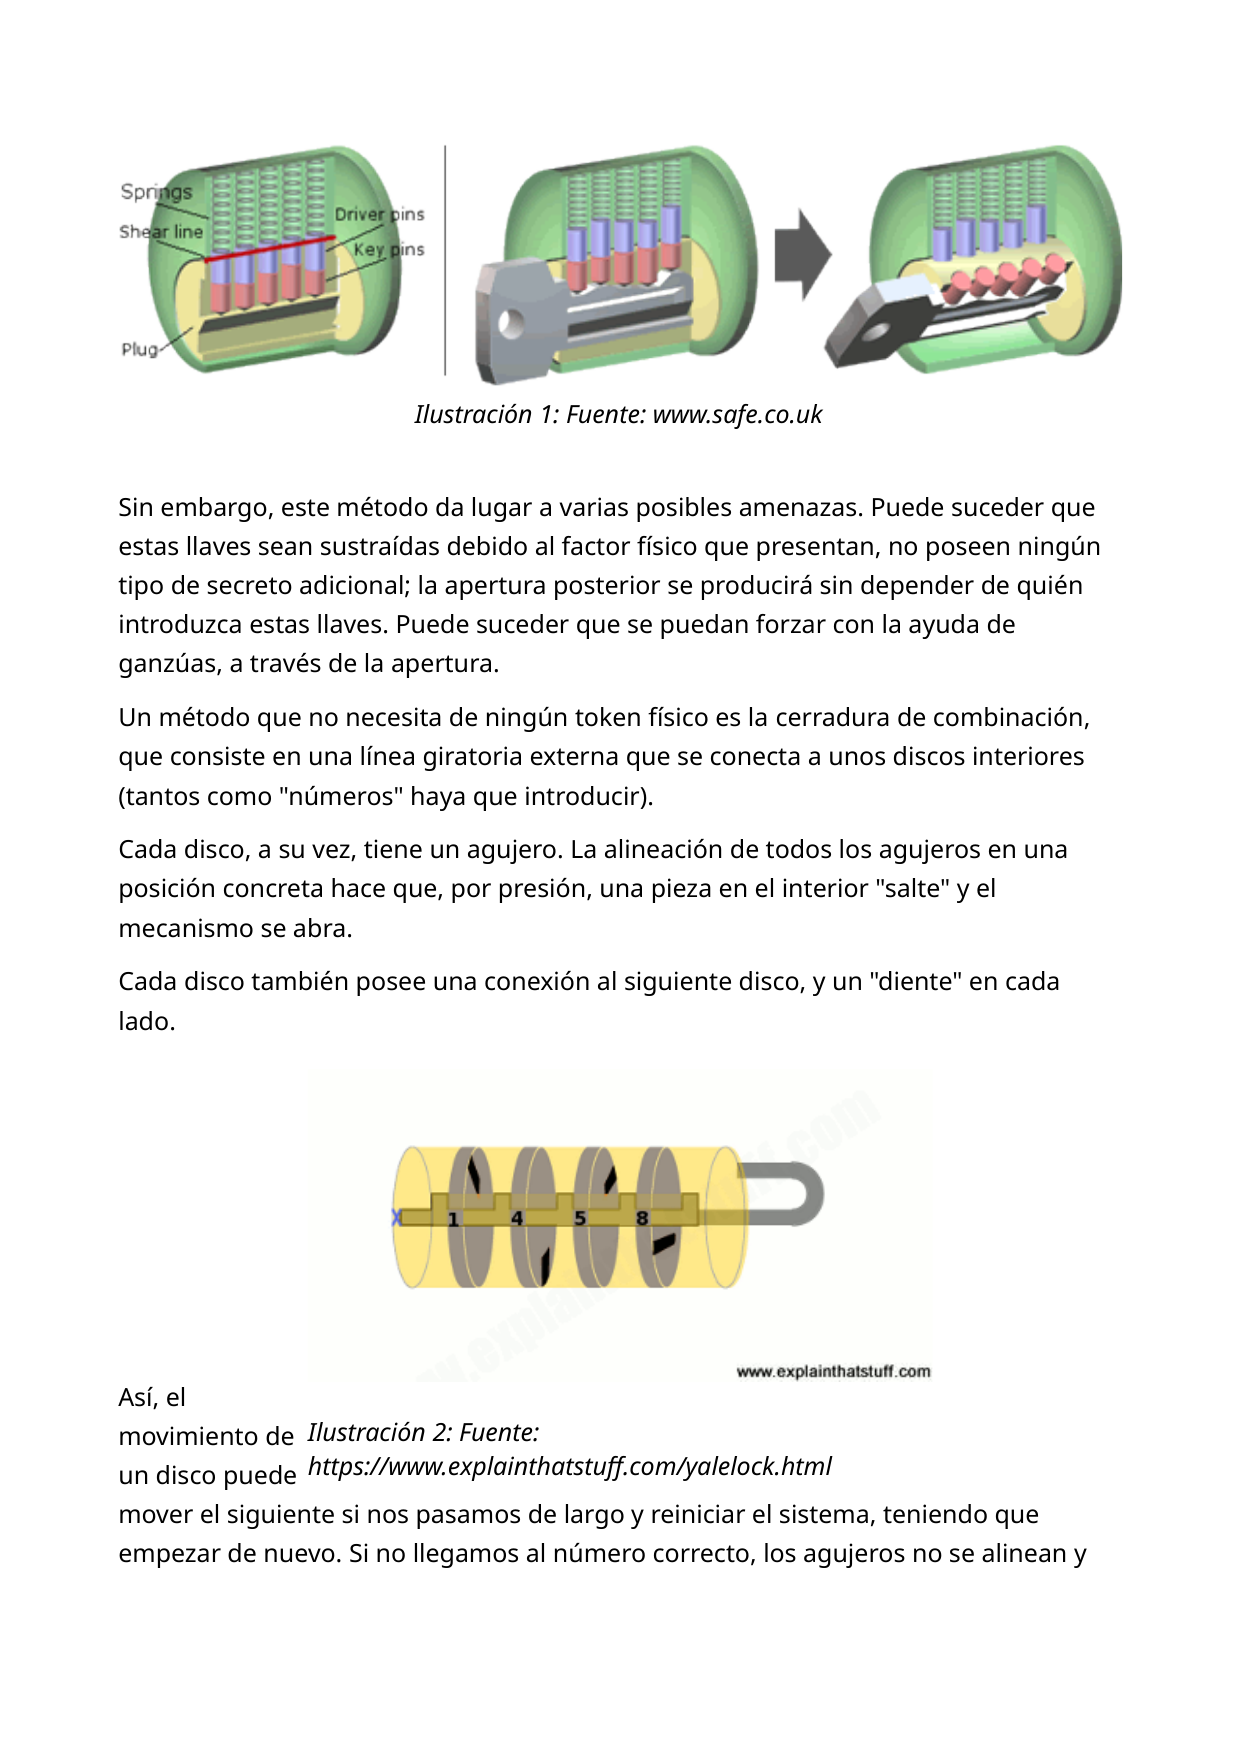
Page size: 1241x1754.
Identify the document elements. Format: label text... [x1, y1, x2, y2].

picture [118, 130, 1123, 390]
text Ilustración 1: Fuente: www.safe.co.uk [118, 390, 1122, 431]
text Cada disco también posee una conexión al siguiente disco, y un "diente" en cada lado. [118, 964, 1122, 1037]
text Cada disco, a su vez, tiene un agujero. La alineación de todos los agujeros en una posición concreta hace que, por presión, una pieza en el interior "salte" y el mecanismo se abra. [118, 832, 1122, 944]
text Ilustración 2: Fuente: https://www.explainthatstuff.com/yalelock.html [308, 1382, 933, 1482]
text Un método que no necesita de ningún token físico es la cerradura de combinación, que consiste en una línea giratoria externa que se conecta a unos discos interiores (tantos como "números" haya que introducir). [118, 700, 1122, 812]
text Sin embargo, este método da lugar a varias posibles amenazas. Puede suceder que estas llaves sean sustraídas debido al factor físico que presentan, no poseen ningún tipo de secreto adicional; la apertura posterior se producirá sin depender de quién introduzca estas llaves. Puede suceder que se puedan forzar con la ayuda de ganzúas, a través de la apertura. [118, 489, 1122, 680]
text Así, el movimiento de un disco puede mover el siguiente si nos pasamos de largo y reiniciar el sistema, teniendo que empezar de nuevo. Si no llegamos al número correcto, los agujeros no se alinean y [118, 1379, 1122, 1570]
picture [307, 1069, 933, 1382]
